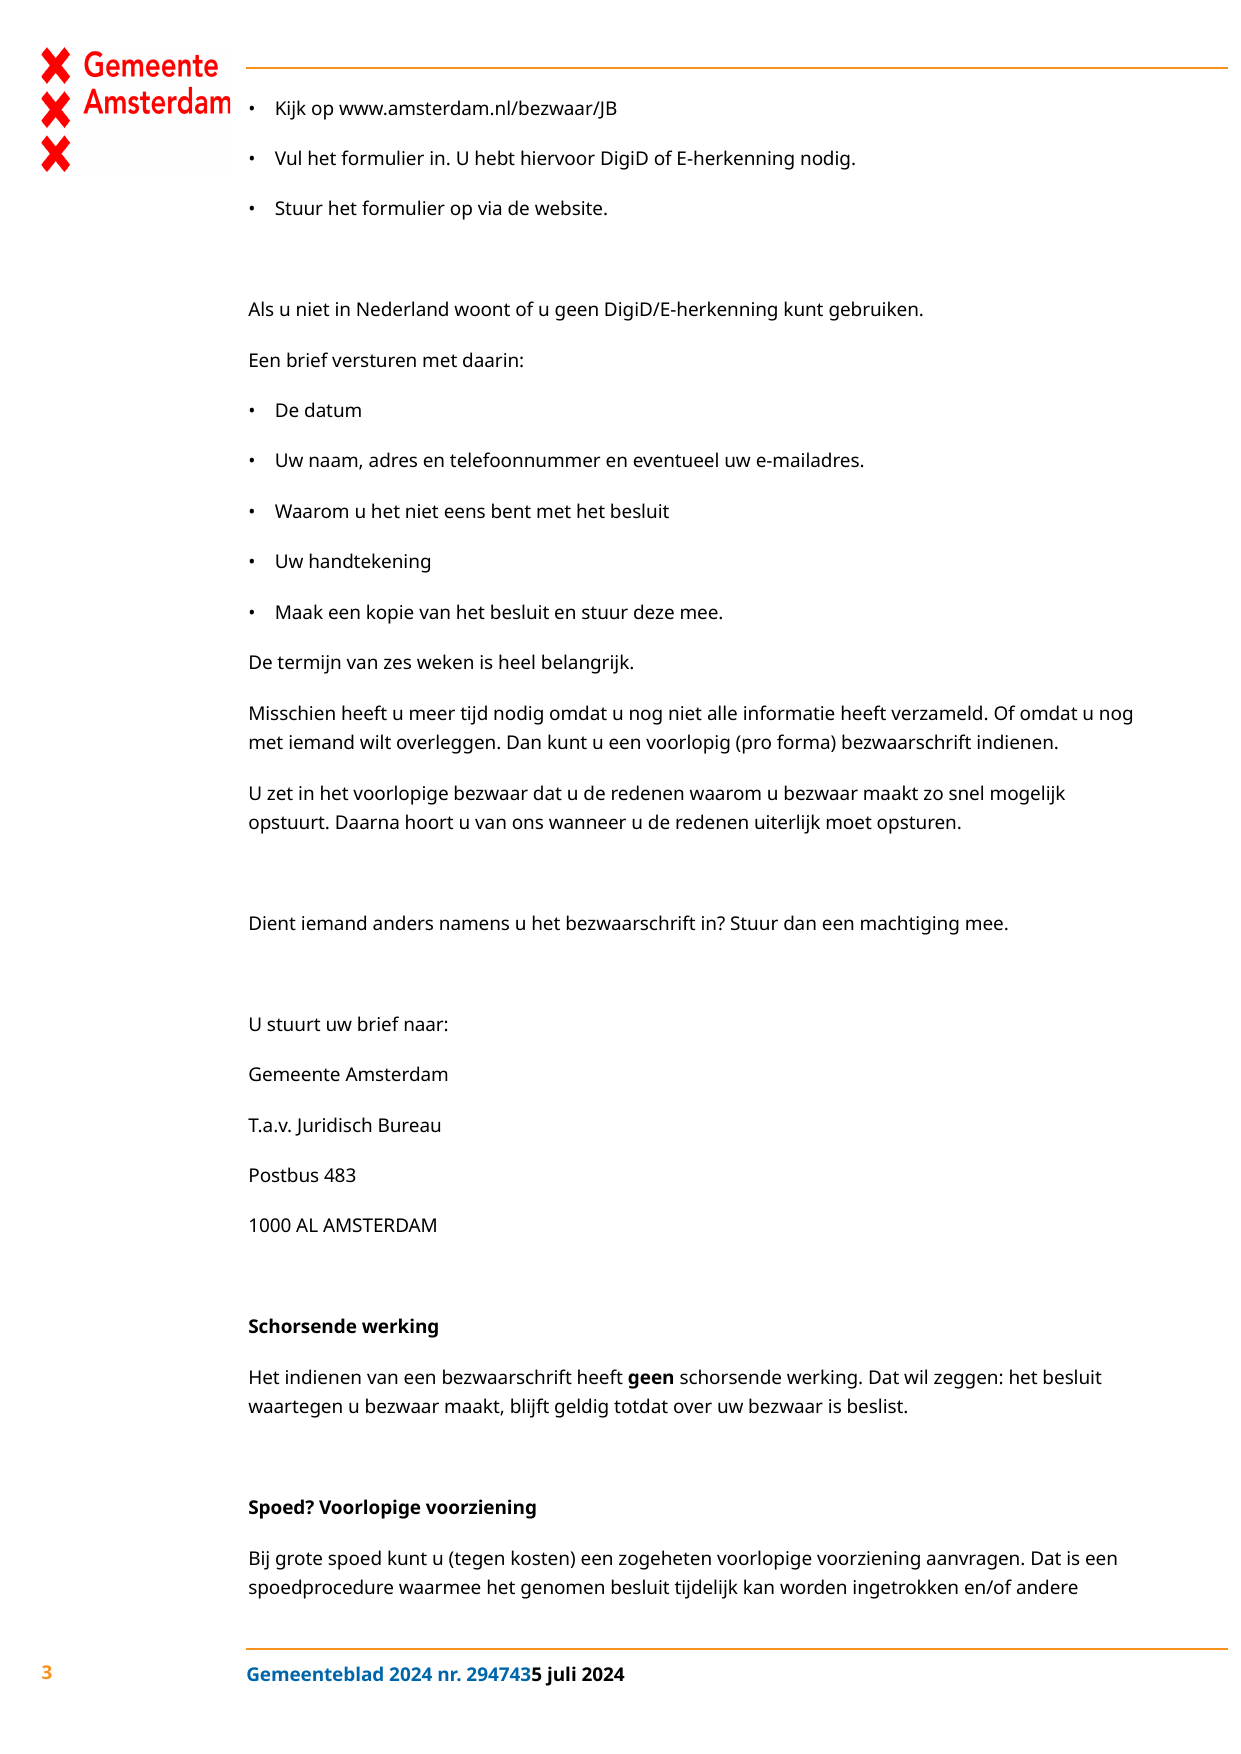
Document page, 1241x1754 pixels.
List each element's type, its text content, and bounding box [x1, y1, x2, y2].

text U stuurt uw brief naar: [248, 1011, 1152, 1037]
text Gemeente Amsterdam [248, 1061, 1152, 1087]
text • Maak een kopie van het besluit en stuur deze mee. [248, 599, 1152, 625]
text • Uw handtekening [248, 548, 1152, 574]
text T.a.v. Juridisch Bureau [248, 1112, 1152, 1138]
text Het indienen van een bezwaarschrift heeft geen schorsende werking. Dat wil zeggen: het besluit waartegen u bezwaar maakt, blijft geldig totdat over uw bezwaar is beslist. [248, 1364, 1152, 1419]
text Een brief versturen met daarin: [248, 347, 1152, 373]
text 1000 AL AMSTERDAM [248, 1213, 1152, 1238]
text Dient iemand anders namens u het bezwaarschrift in? Stuur dan een machtiging mee. [248, 910, 1152, 936]
text Schorsende werking [248, 1313, 1152, 1339]
text Postbus 483 [248, 1162, 1152, 1188]
text Misschien heeft u meer tijd nodig omdat u nog niet alle informatie heeft verzameld. Of omdat u nog met iemand wilt overleggen. Dan kunt u een voorlopig (pro forma) bezwaarschrift indienen. [248, 700, 1152, 755]
text Als u niet in Nederland woont of u geen DigiD/E-herkenning kunt gebruiken. [248, 296, 1152, 322]
picture [41, 47, 231, 172]
text U zet in het voorlopige bezwaar dat u de redenen waarom u bezwaar maakt zo snel mogelijk opstuurt. Daarna hoort u van ons wanneer u de redenen uiterlijk moet opsturen. [248, 780, 1152, 835]
text De termijn van zes weken is heel belangrijk. [248, 649, 1152, 675]
text • Vul het formulier in. U hebt hiervoor DigiD of E-herkenning nodig. [248, 145, 1152, 171]
text Spoed? Voorlopige voorziening [248, 1494, 1152, 1520]
text • Kijk op www.amsterdam.nl/bezwaar/JB [248, 95, 1152, 121]
text • Stuur het formulier op via de website. [248, 196, 1152, 221]
text Bij grote spoed kunt u (tegen kosten) een zogeheten voorlopige voorziening aanvragen. Dat is een spoedprocedure waarmee het genomen besluit tijdelijk kan worden ingetrokken en/of andere [248, 1545, 1152, 1600]
text • De datum [248, 397, 1152, 423]
text • Waarom u het niet eens bent met het besluit [248, 498, 1152, 524]
text • Uw naam, adres en telefoonnummer en eventueel uw e-mailadres. [248, 448, 1152, 473]
